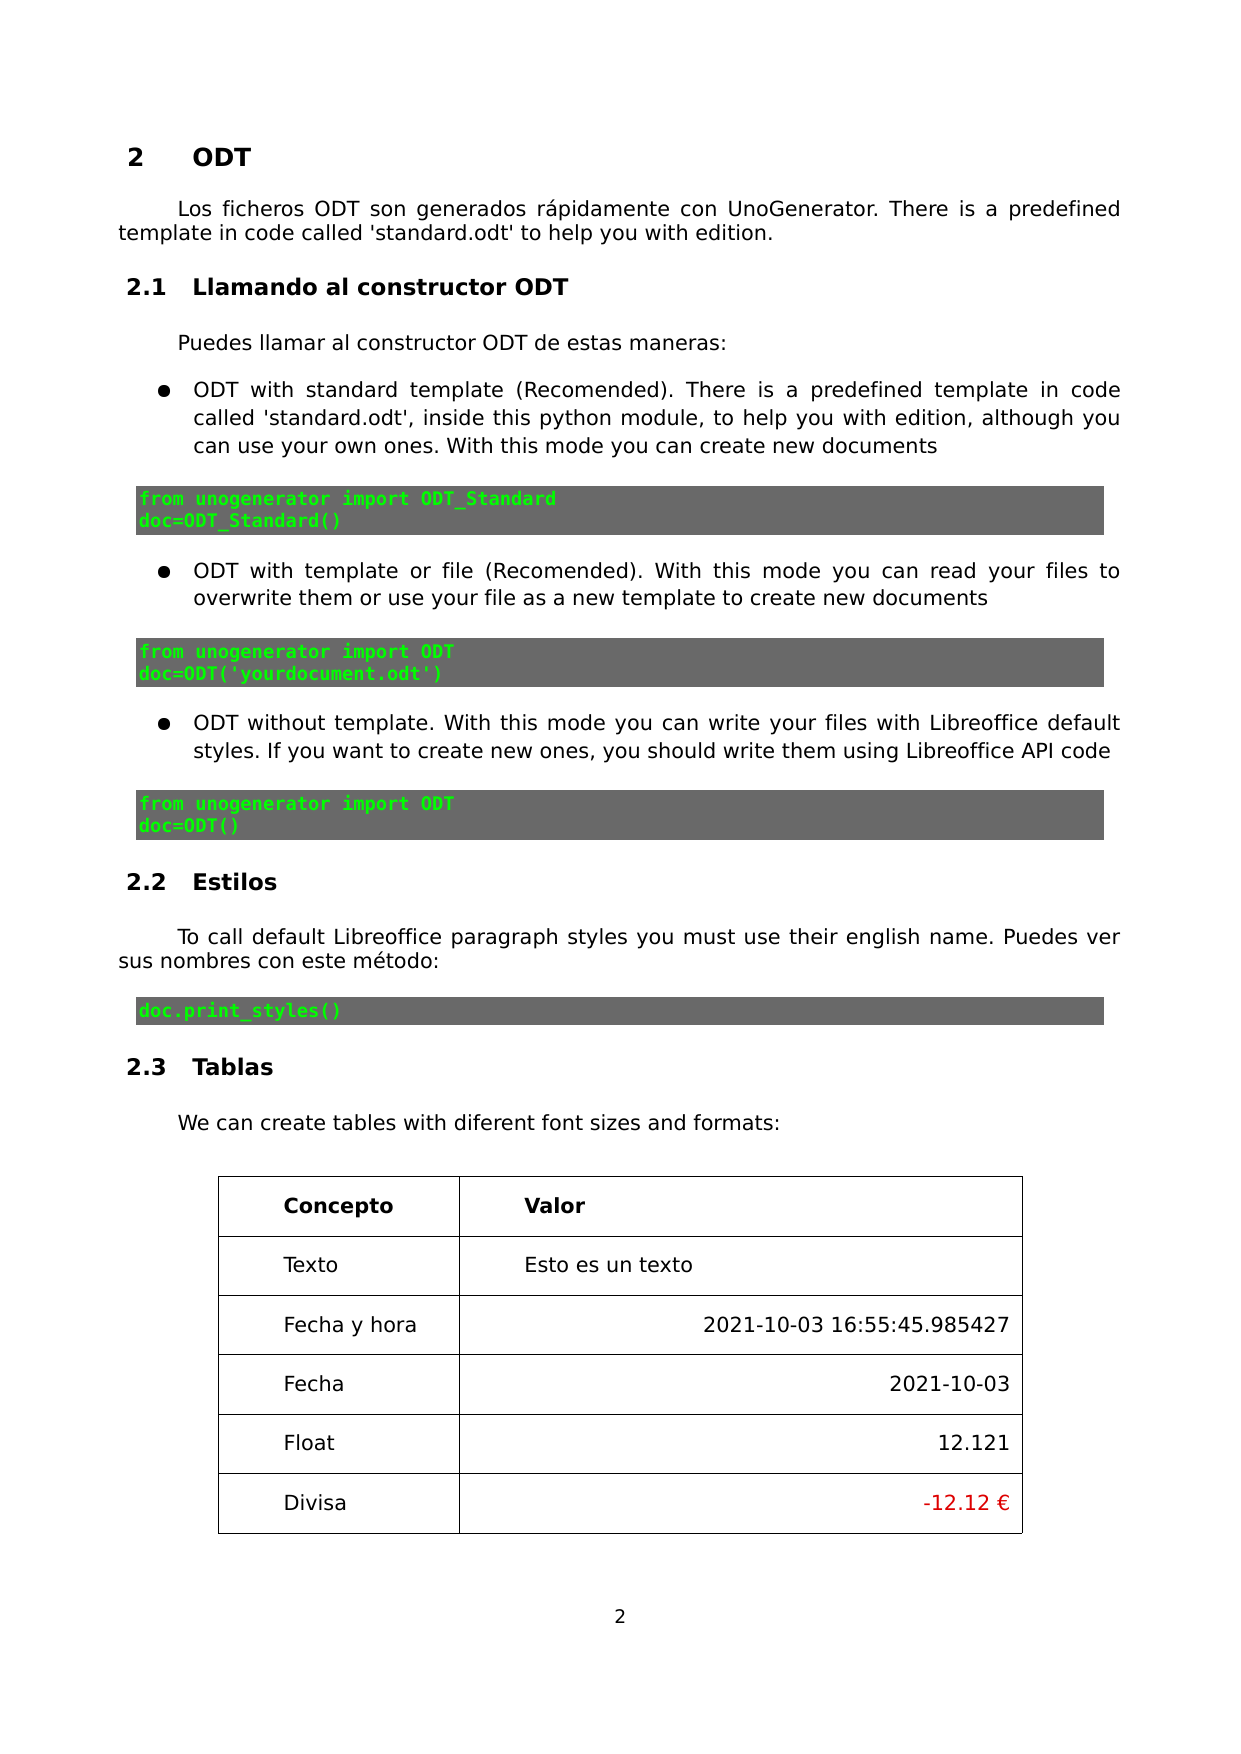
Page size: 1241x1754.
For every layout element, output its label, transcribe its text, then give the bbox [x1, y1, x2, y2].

text Los ficheros ODT son generados rápidamente con UnoGenerator. There is a predefined template in code called 'standard.odt' to help you with edition. [118, 197, 1122, 245]
table_cell Fecha y hora [219, 1296, 459, 1354]
table_cell Fecha [219, 1355, 459, 1414]
table_cell 2021-10-03 16:55:45.985427 [460, 1296, 1022, 1354]
subtitle ODT [118, 143, 1122, 172]
table_cell Float [219, 1415, 459, 1473]
table_cell Esto es un texto [460, 1237, 1022, 1295]
list ODT without template. With this mode you can write your files with Libreoffice default styles. If you want to create new ones, you should write them using Libreoffice API code [156, 711, 1122, 763]
table_cell Divisa [219, 1474, 459, 1532]
text from unogenerator import ODT_Standard doc=ODT_Standard() [136, 486, 1104, 535]
text We can create tables with diferent font sizes and formats: [118, 1111, 1122, 1135]
text from unogenerator import ODT doc=ODT('yourdocument.odt') [136, 638, 1104, 687]
text To call default Libreoffice paragraph styles you must use their english name. Puedes ver sus nombres con este método: [118, 925, 1122, 974]
table_cell 2021-10-03 [460, 1355, 1022, 1414]
list ODT with standard template (Recomended). There is a predefined template in code called 'standard.odt', inside this python module, to help you with edition, although you can use your own ones. With this mode you can create new documents [156, 378, 1122, 458]
text from unogenerator import ODT doc=ODT() [136, 790, 1104, 840]
text doc.print_styles() [136, 997, 1104, 1025]
table_cell Texto [219, 1237, 459, 1295]
subtitle Tablas [118, 1054, 1122, 1081]
table_header Valor [460, 1177, 1022, 1236]
table_header Concepto [219, 1177, 459, 1236]
subtitle Estilos [118, 869, 1122, 896]
subtitle Llamando al constructor ODT [118, 274, 1122, 301]
table_cell -12.12 € [460, 1474, 1022, 1532]
list ODT with template or file (Recomended). With this mode you can read your files to overwrite them or use your file as a new template to create new documents [156, 559, 1122, 611]
table_cell 12.121 [460, 1415, 1022, 1473]
text Puedes llamar al constructor ODT de estas maneras: [118, 331, 1122, 355]
